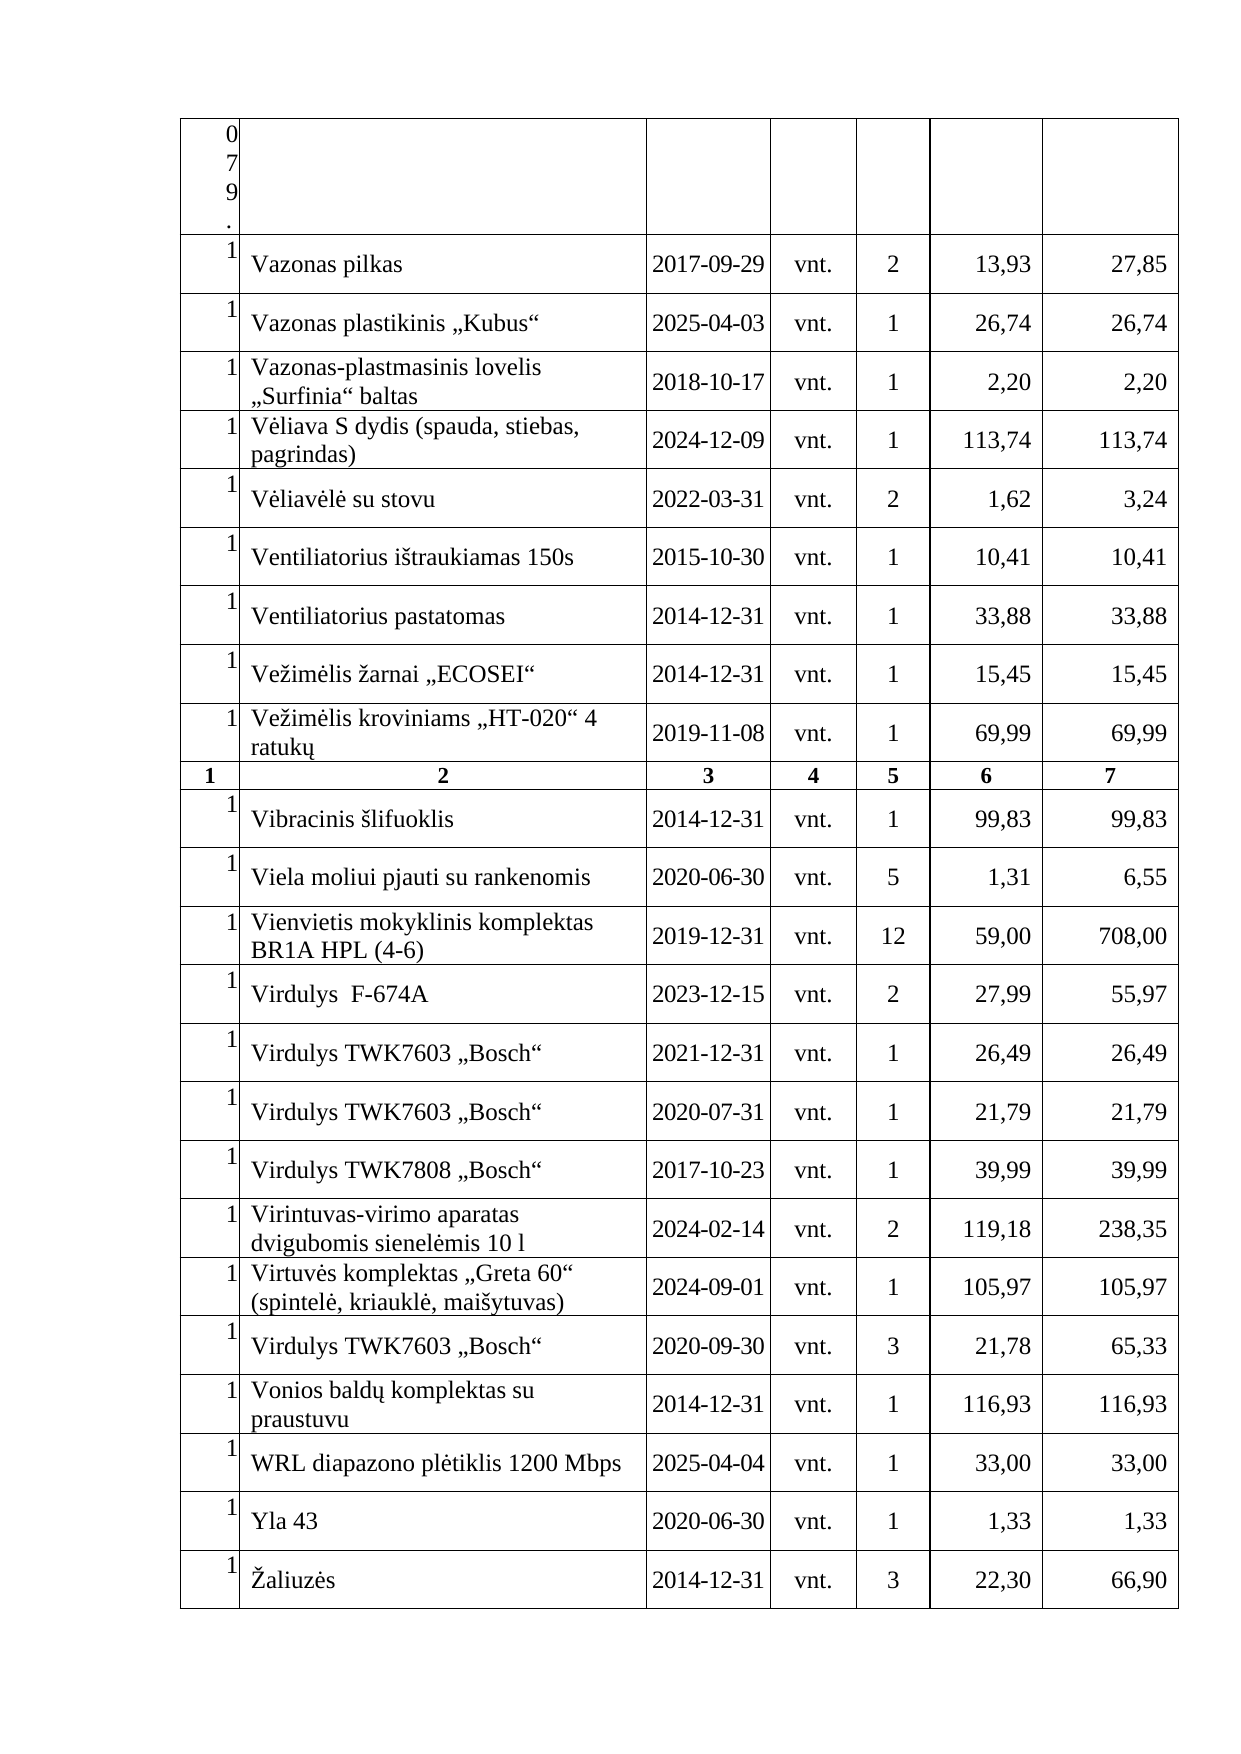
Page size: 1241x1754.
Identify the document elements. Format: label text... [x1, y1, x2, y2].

table_cell 21,79 [1043, 1082, 1178, 1140]
table_cell Virdulys TWK7808 „Bosch“ [240, 1141, 646, 1198]
table_cell 69,99 [1043, 704, 1178, 761]
table_cell vnt. [771, 1082, 856, 1140]
table_cell Ventiliatorius ištraukiamas 150s [240, 528, 646, 585]
table_cell 33,00 [1043, 1434, 1178, 1491]
table_cell 27,99 [931, 965, 1042, 1023]
table_cell 1,33 [1043, 1492, 1178, 1549]
table_cell 2020-06-30 [647, 1492, 770, 1549]
table_cell 99,83 [1043, 790, 1178, 847]
table_cell 2024-12-09 [647, 411, 770, 468]
table_cell 1 [857, 586, 929, 644]
table_cell Vėliavėlė su stovu [240, 469, 646, 527]
table_cell 116,93 [931, 1375, 1042, 1432]
table_cell 079. [181, 119, 239, 234]
table_cell 1 [857, 1141, 929, 1198]
table_cell 65,33 [1043, 1316, 1178, 1374]
table_cell 10,41 [931, 528, 1042, 585]
table_cell 708,00 [1043, 907, 1178, 964]
table_cell 55,97 [1043, 965, 1178, 1023]
table_cell vnt. [771, 1258, 856, 1315]
table_cell 33,88 [931, 586, 1042, 644]
table_cell Virdulys F-674A [240, 965, 646, 1023]
table_cell 1 [857, 1492, 929, 1549]
table_cell Ventiliatorius pastatomas [240, 586, 646, 644]
table_cell 1097. [181, 1258, 239, 1315]
table_cell 22,30 [931, 1551, 1042, 1608]
table_cell 2,20 [931, 352, 1042, 410]
table_cell 5 [857, 762, 929, 788]
table_cell 3 [857, 1551, 929, 1608]
table_cell 1 [857, 1082, 929, 1140]
table_cell vnt. [771, 1141, 856, 1198]
table_cell vnt. [771, 1024, 856, 1081]
table_cell 1102. [181, 1551, 239, 1608]
table_cell vnt. [771, 790, 856, 847]
table_cell 1101. [181, 1492, 239, 1549]
table_cell Vežimėlis kroviniams „HT-020“ 4 ratukų [240, 704, 646, 761]
table_cell 119,18 [931, 1199, 1042, 1257]
table_cell 1091. [181, 907, 239, 964]
table_cell 2014-12-31 [647, 586, 770, 644]
table_cell 2017-09-29 [647, 235, 770, 293]
table_cell Vežimėlis žarnai „ECOSEI“ [240, 645, 646, 702]
table_cell 1086. [181, 586, 239, 644]
table_cell 2020-09-30 [647, 1316, 770, 1374]
table_cell Vėliava S dydis (spauda, stiebas, pagrindas) [240, 411, 646, 468]
table_cell 3 [647, 762, 770, 788]
table_cell 2019-12-31 [647, 907, 770, 964]
table_cell vnt. [771, 645, 856, 702]
table_cell 1090. [181, 848, 239, 906]
table_cell 10,41 [1043, 528, 1178, 585]
table_cell 2024-09-01 [647, 1258, 770, 1315]
table_cell 2022-03-31 [647, 469, 770, 527]
table_cell 12 [857, 907, 929, 964]
table_cell vnt. [771, 294, 856, 351]
table_cell 1 [857, 528, 929, 585]
table_cell 2014-12-31 [647, 790, 770, 847]
table_cell 1 [857, 645, 929, 702]
table_cell 1 [857, 1024, 929, 1081]
table_cell 4 [771, 762, 856, 788]
table_cell vnt. [771, 907, 856, 964]
table_cell 1088. [181, 704, 239, 761]
table_cell 1089. [181, 790, 239, 847]
table_cell 1 [857, 790, 929, 847]
table_cell 1 [181, 762, 239, 788]
table_cell Virtuvės komplektas „Greta 60“ (spintelė, kriauklė, maišytuvas) [240, 1258, 646, 1315]
table_cell 99,83 [931, 790, 1042, 847]
table_cell [647, 119, 770, 234]
table_cell 39,99 [931, 1141, 1042, 1198]
table_cell vnt. [771, 1375, 856, 1432]
table_cell Viela moliui pjauti su rankenomis [240, 848, 646, 906]
table_cell 2014-12-31 [647, 645, 770, 702]
table_cell 3 [857, 1316, 929, 1374]
table_cell Virdulys TWK7603 „Bosch“ [240, 1024, 646, 1081]
table_cell [240, 119, 646, 234]
table_cell vnt. [771, 352, 856, 410]
table_cell 1083. [181, 411, 239, 468]
table_cell vnt. [771, 1434, 856, 1491]
table_cell 1095. [181, 1141, 239, 1198]
table_cell 1098. [181, 1316, 239, 1374]
table_cell 2 [240, 762, 646, 788]
table_cell Virintuvas-virimo aparatas dvigubomis sienelėmis 10 l [240, 1199, 646, 1257]
table_cell 15,45 [1043, 645, 1178, 702]
table_cell 1 [857, 352, 929, 410]
table_cell 1 [857, 294, 929, 351]
table_cell Vazonas plastikinis „Kubus“ [240, 294, 646, 351]
table_cell vnt. [771, 469, 856, 527]
table_cell 1084. [181, 469, 239, 527]
table_cell Vazonas-plastmasinis lovelis „Surfinia“ baltas [240, 352, 646, 410]
table_cell 1,33 [931, 1492, 1042, 1549]
table_cell 1094. [181, 1082, 239, 1140]
table_cell vnt. [771, 1316, 856, 1374]
table_cell 2024-02-14 [647, 1199, 770, 1257]
table_cell Vienvietis mokyklinis komplektas BR1A HPL (4-6) [240, 907, 646, 964]
table_cell 2020-06-30 [647, 848, 770, 906]
table_cell [1043, 119, 1178, 234]
table_cell 1 [857, 1375, 929, 1432]
table_cell 2 [857, 965, 929, 1023]
table_cell 66,90 [1043, 1551, 1178, 1608]
table_cell 13,93 [931, 235, 1042, 293]
table_cell 1,31 [931, 848, 1042, 906]
table_cell 1092. [181, 965, 239, 1023]
table_cell 27,85 [1043, 235, 1178, 293]
table_cell 1087. [181, 645, 239, 702]
table_cell Vonios baldų komplektas su praustuvu [240, 1375, 646, 1432]
table_cell 1082. [181, 352, 239, 410]
table_cell 1 [857, 704, 929, 761]
table_cell 1080. [181, 235, 239, 293]
table_cell 15,45 [931, 645, 1042, 702]
table_cell 1100. [181, 1434, 239, 1491]
table_cell 1096. [181, 1199, 239, 1257]
table_cell 39,99 [1043, 1141, 1178, 1198]
table_cell 26,74 [931, 294, 1042, 351]
table_cell 113,74 [1043, 411, 1178, 468]
table_cell vnt. [771, 965, 856, 1023]
table_cell 1085. [181, 528, 239, 585]
table_cell Yla 43 [240, 1492, 646, 1549]
table_cell Virdulys TWK7603 „Bosch“ [240, 1316, 646, 1374]
table_cell 1 [857, 1434, 929, 1491]
table_cell 59,00 [931, 907, 1042, 964]
table_cell vnt. [771, 586, 856, 644]
table_cell 2 [857, 1199, 929, 1257]
table_cell 21,78 [931, 1316, 1042, 1374]
table_cell 2014-12-31 [647, 1551, 770, 1608]
table_cell 69,99 [931, 704, 1042, 761]
table_cell 2015-10-30 [647, 528, 770, 585]
table_cell 1 [857, 1258, 929, 1315]
table_cell 3,24 [1043, 469, 1178, 527]
table_cell [771, 119, 856, 234]
table_cell Vibracinis šlifuoklis [240, 790, 646, 847]
table_cell 1 [857, 411, 929, 468]
table_cell 2 [857, 235, 929, 293]
table_cell [931, 119, 1042, 234]
table_cell 26,74 [1043, 294, 1178, 351]
table_cell 21,79 [931, 1082, 1042, 1140]
table_cell 2020-07-31 [647, 1082, 770, 1140]
table_cell vnt. [771, 1199, 856, 1257]
table_cell 33,00 [931, 1434, 1042, 1491]
table_cell 7 [1043, 762, 1178, 788]
table_cell Vazonas pilkas [240, 235, 646, 293]
table_cell 116,93 [1043, 1375, 1178, 1432]
table_cell 1093. [181, 1024, 239, 1081]
table_cell vnt. [771, 235, 856, 293]
table_cell vnt. [771, 848, 856, 906]
table_cell 238,35 [1043, 1199, 1178, 1257]
table_cell vnt. [771, 528, 856, 585]
table_cell 2021-12-31 [647, 1024, 770, 1081]
table_cell 2018-10-17 [647, 352, 770, 410]
table_cell vnt. [771, 411, 856, 468]
table_cell WRL diapazono plėtiklis 1200 Mbps [240, 1434, 646, 1491]
table_cell 2019-11-08 [647, 704, 770, 761]
table_cell Žaliuzės [240, 1551, 646, 1608]
table_cell 26,49 [1043, 1024, 1178, 1081]
table_cell vnt. [771, 1551, 856, 1608]
table_cell vnt. [771, 704, 856, 761]
table_cell 113,74 [931, 411, 1042, 468]
table_cell 105,97 [1043, 1258, 1178, 1315]
table_cell 5 [857, 848, 929, 906]
table_cell 2025-04-04 [647, 1434, 770, 1491]
table_cell 2,20 [1043, 352, 1178, 410]
table_cell 2017-10-23 [647, 1141, 770, 1198]
table_cell 6,55 [1043, 848, 1178, 906]
table_cell Virdulys TWK7603 „Bosch“ [240, 1082, 646, 1140]
table_cell 33,88 [1043, 586, 1178, 644]
table_cell 1,62 [931, 469, 1042, 527]
table_cell 105,97 [931, 1258, 1042, 1315]
table_cell vnt. [771, 1492, 856, 1549]
table_cell 2023-12-15 [647, 965, 770, 1023]
table_cell [857, 119, 929, 234]
table_cell 2014-12-31 [647, 1375, 770, 1432]
table_cell 1099. [181, 1375, 239, 1432]
table_cell 2 [857, 469, 929, 527]
table_cell 1081. [181, 294, 239, 351]
table_cell 6 [931, 762, 1042, 788]
table_cell 2025-04-03 [647, 294, 770, 351]
table_cell 26,49 [931, 1024, 1042, 1081]
